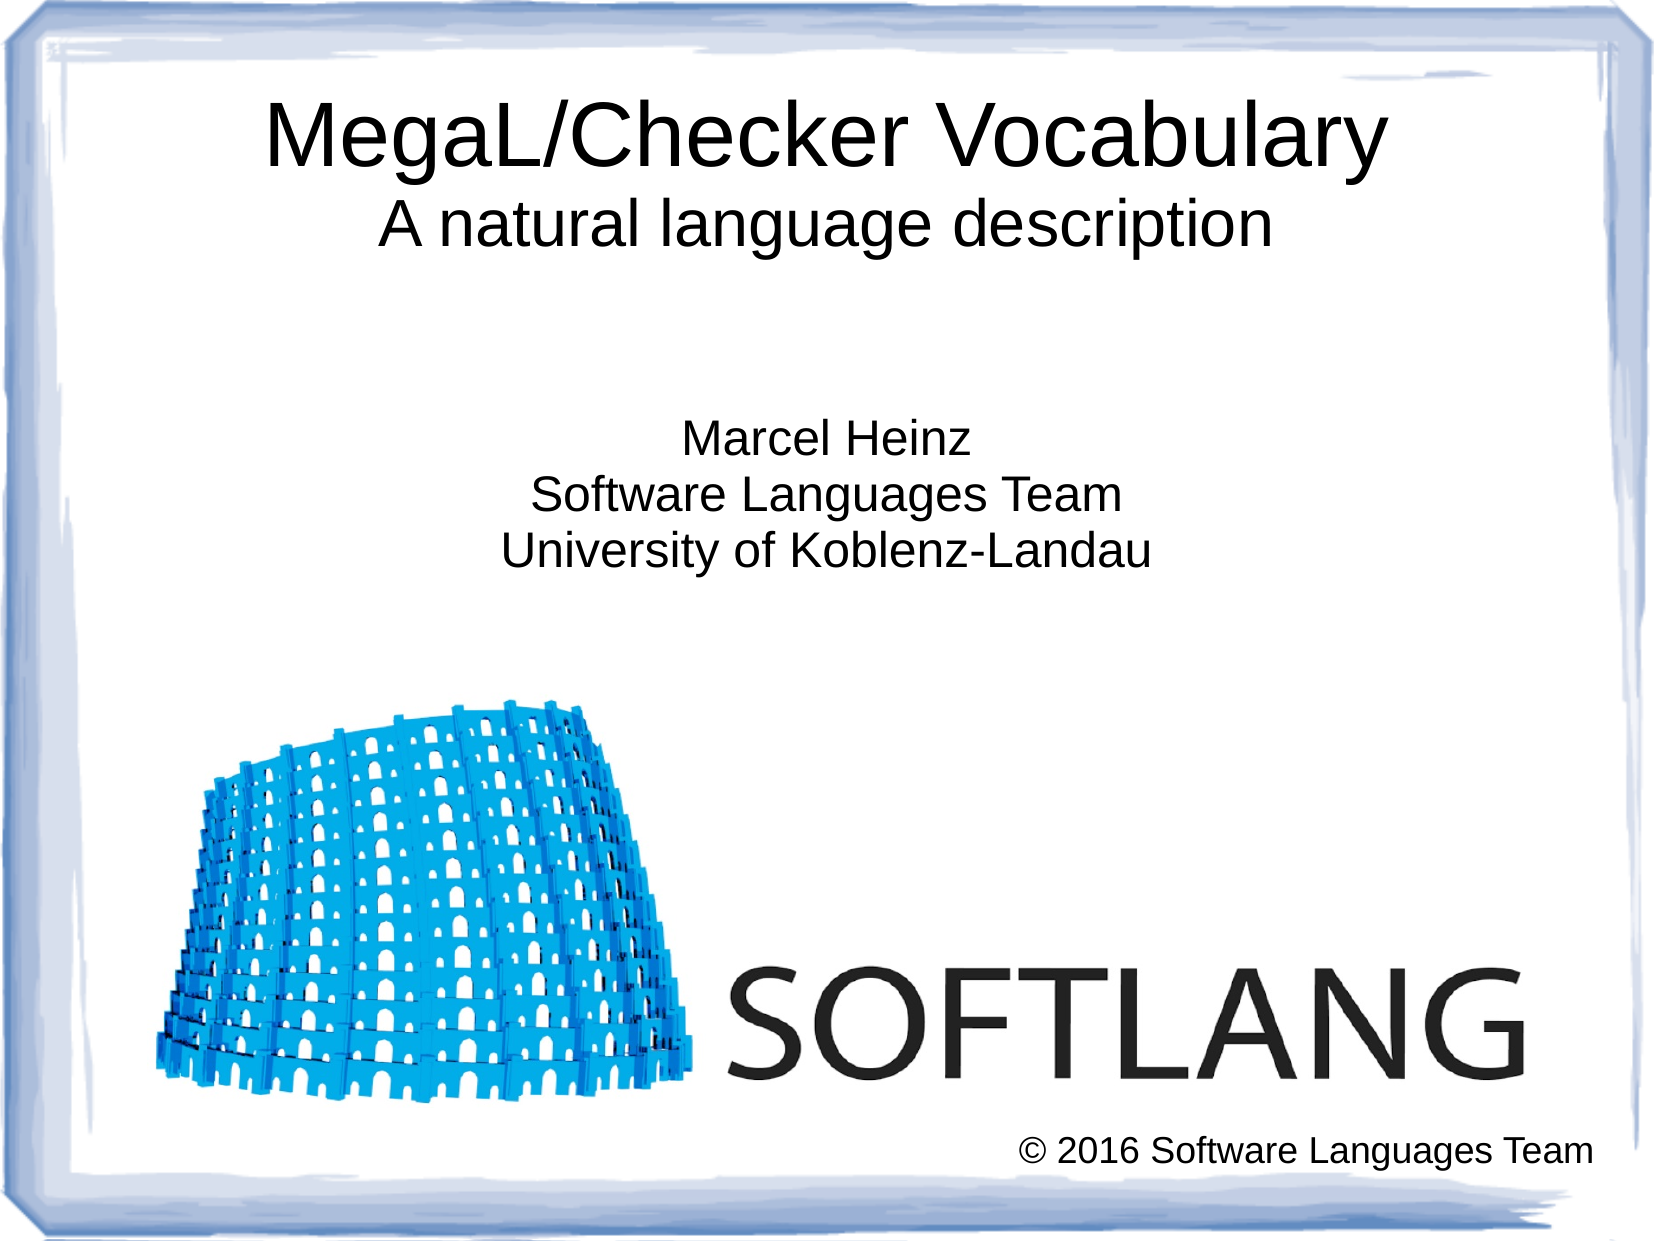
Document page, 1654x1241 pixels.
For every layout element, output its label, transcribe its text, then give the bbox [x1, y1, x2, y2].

text_box © 2016 Software Languages Team [1003, 1122, 1625, 1182]
subtitle MegaL/Checker Vocabulary A natural language description Marcel Heinz Software Languages Team University of Koblenz-Landau [82, 49, 1571, 1004]
picture [0, 0, 1654, 1241]
